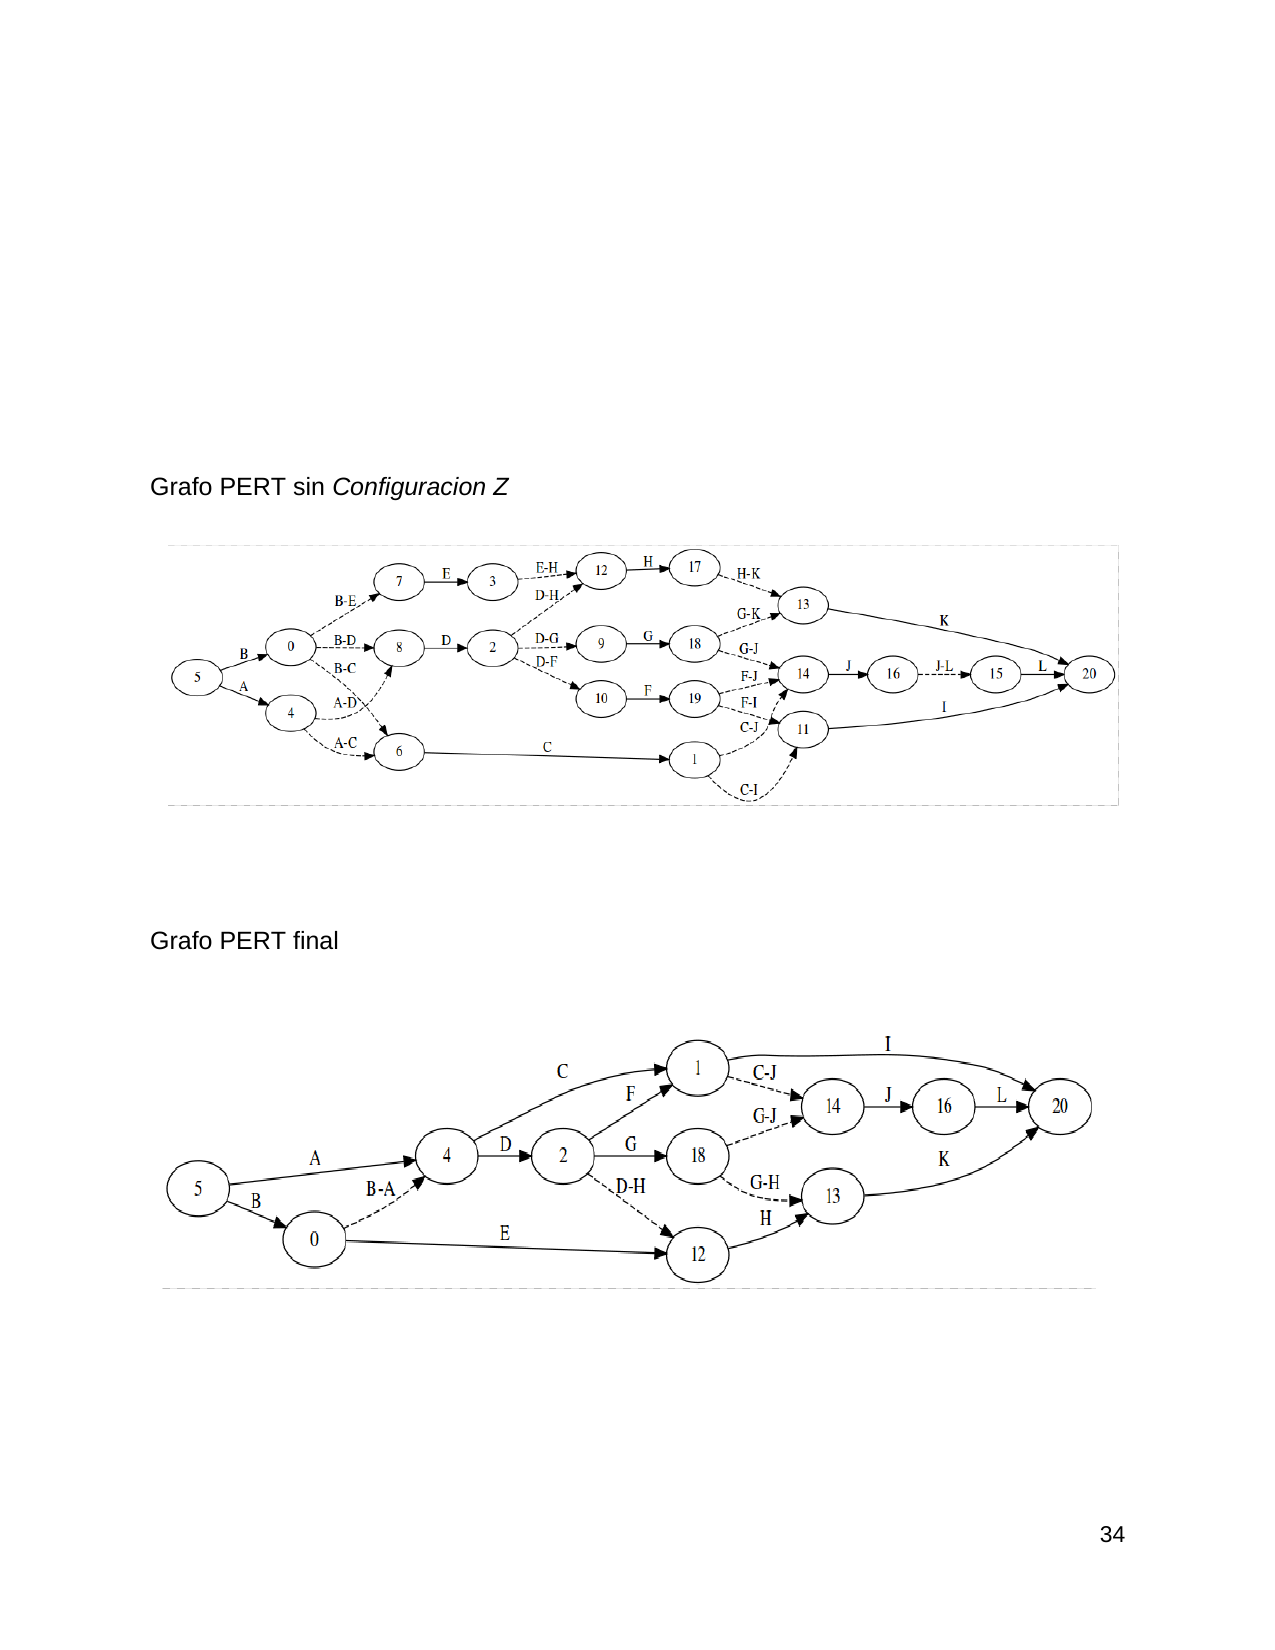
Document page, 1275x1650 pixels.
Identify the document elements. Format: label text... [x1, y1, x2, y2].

picture [147, 517, 1128, 834]
text Grafo PERT sin Configuracion Z [150, 473, 1125, 501]
picture [154, 971, 1121, 1345]
text Grafo PERT final [150, 926, 1125, 954]
